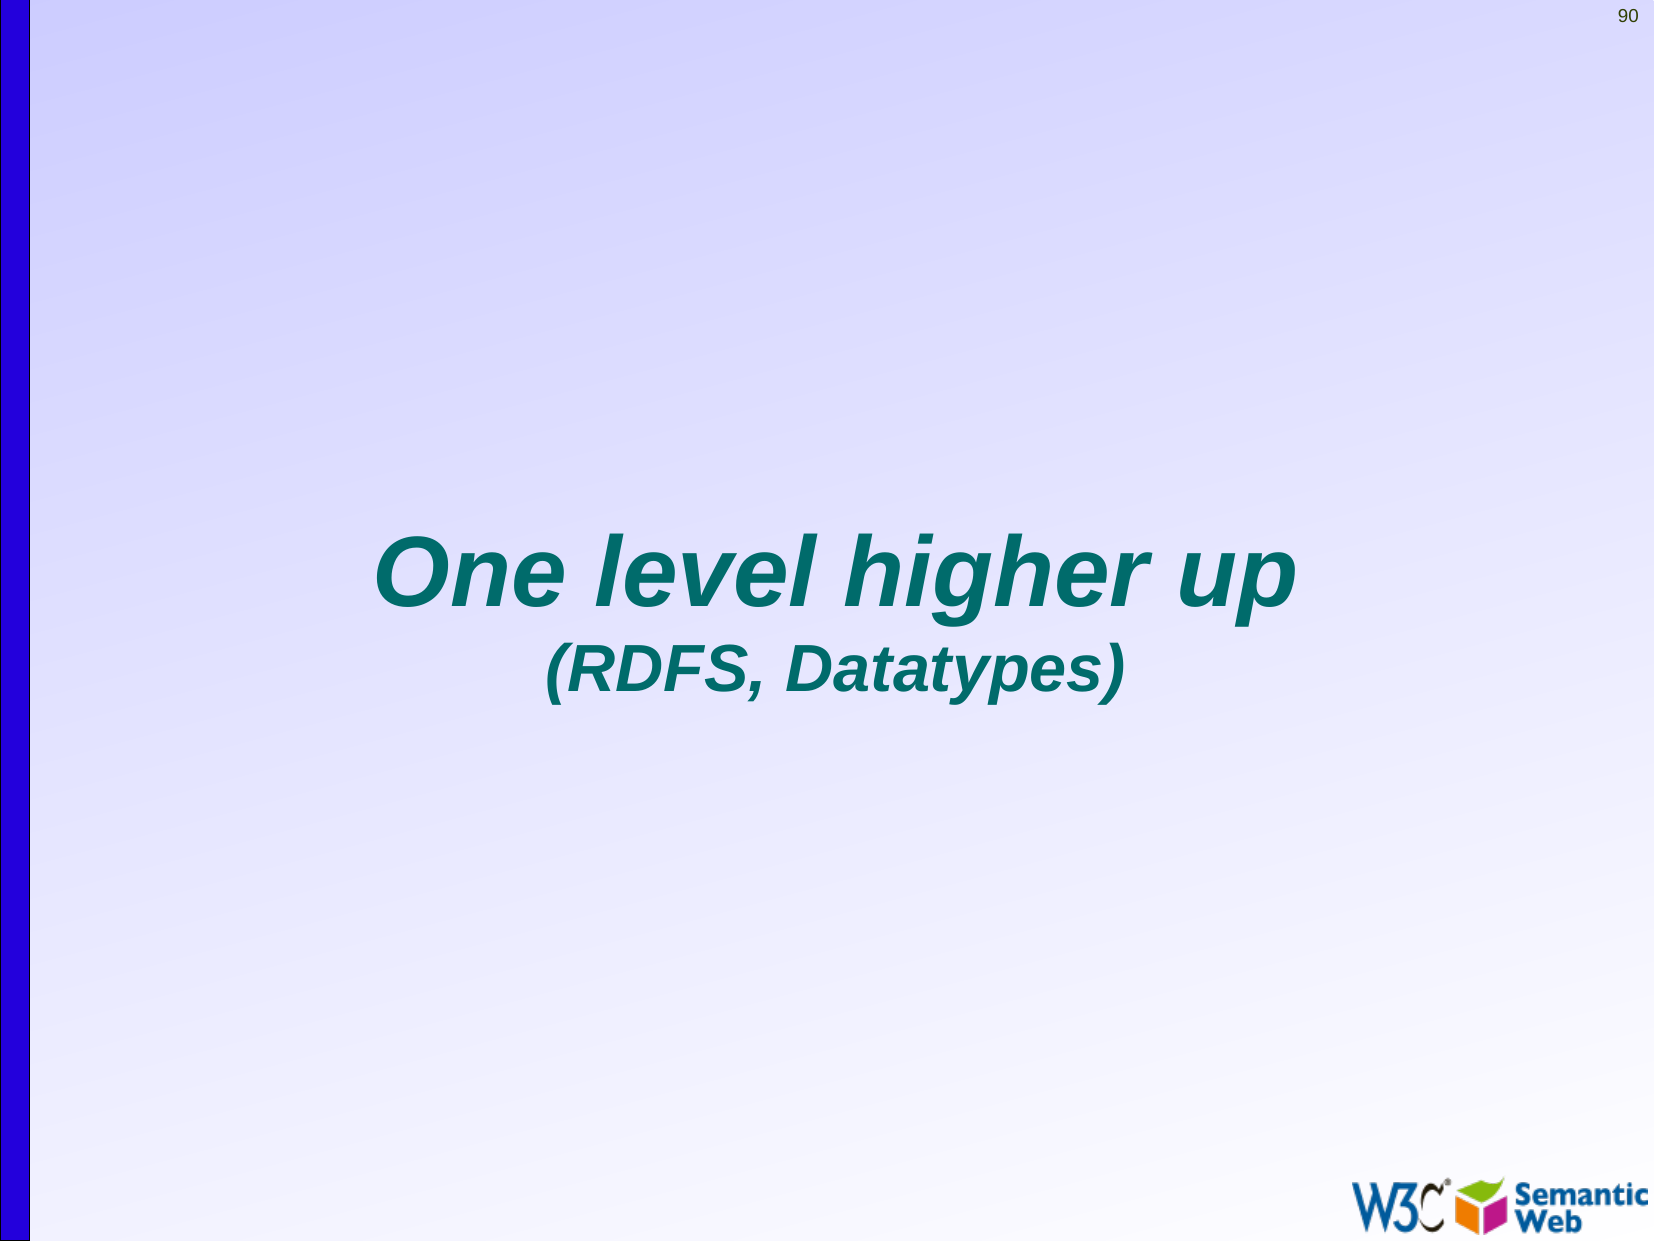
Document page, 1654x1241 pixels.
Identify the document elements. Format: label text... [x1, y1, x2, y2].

title One level higher up (RDFS, Datatypes) [18, 513, 1654, 703]
picture [1352, 1175, 1648, 1235]
